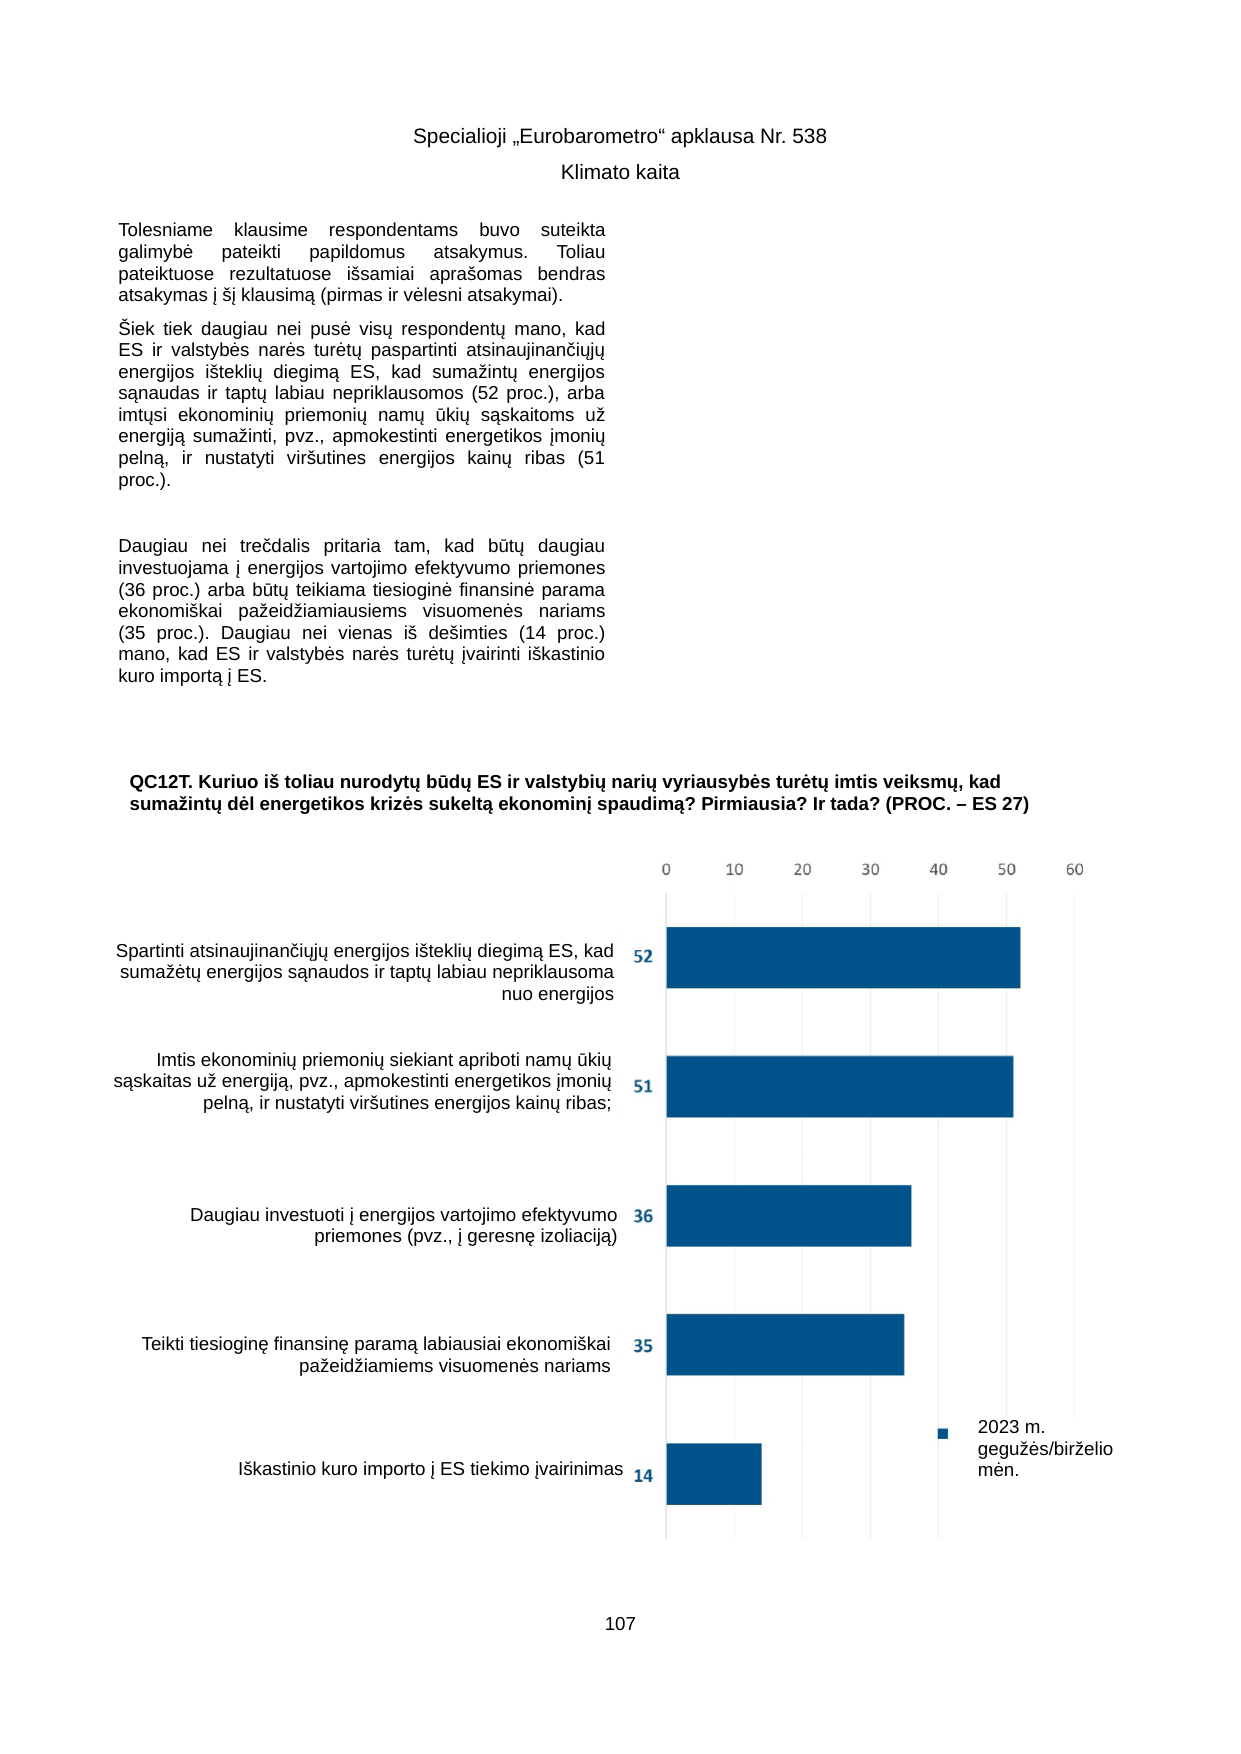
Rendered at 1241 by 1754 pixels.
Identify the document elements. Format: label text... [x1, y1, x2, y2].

text Šiek tiek daugiau nei pusė visų respondentų mano, kad ES ir valstybės narės turėtų paspartinti atsinaujinančiųjų energijos išteklių diegimą ES, kad sumažintų energijos sąnaudas ir taptų labiau nepriklausomos (52 proc.), arba imtųsi ekonominių priemonių namų ūkių sąskaitoms už energiją sumažinti, pvz., apmokestinti energetikos įmonių pelną, ir nustatyti viršutines energijos kainų ribas (51 proc.). [118, 317, 605, 490]
text Tolesniame klausime respondentams buvo suteikta galimybė pateikti papildomus atsakymus. Toliau pateiktuose rezultatuose išsamiai aprašomas bendras atsakymas į šį klausimą (pirmas ir vėlesni atsakymai). [118, 219, 605, 306]
picture [620, 836, 1114, 1545]
text Daugiau nei trečdalis pritaria tam, kad būtų daugiau investuojama į energijos vartojimo efektyvumo priemones (36 proc.) arba būtų teikiama tiesioginė finansinė parama ekonomiškai pažeidžiamiausiems visuomenės nariams (35 proc.). Daugiau nei vienas iš dešimties (14 proc.) mano, kad ES ir valstybės narės turėtų įvairinti iškastinio kuro importą į ES. [118, 535, 605, 686]
